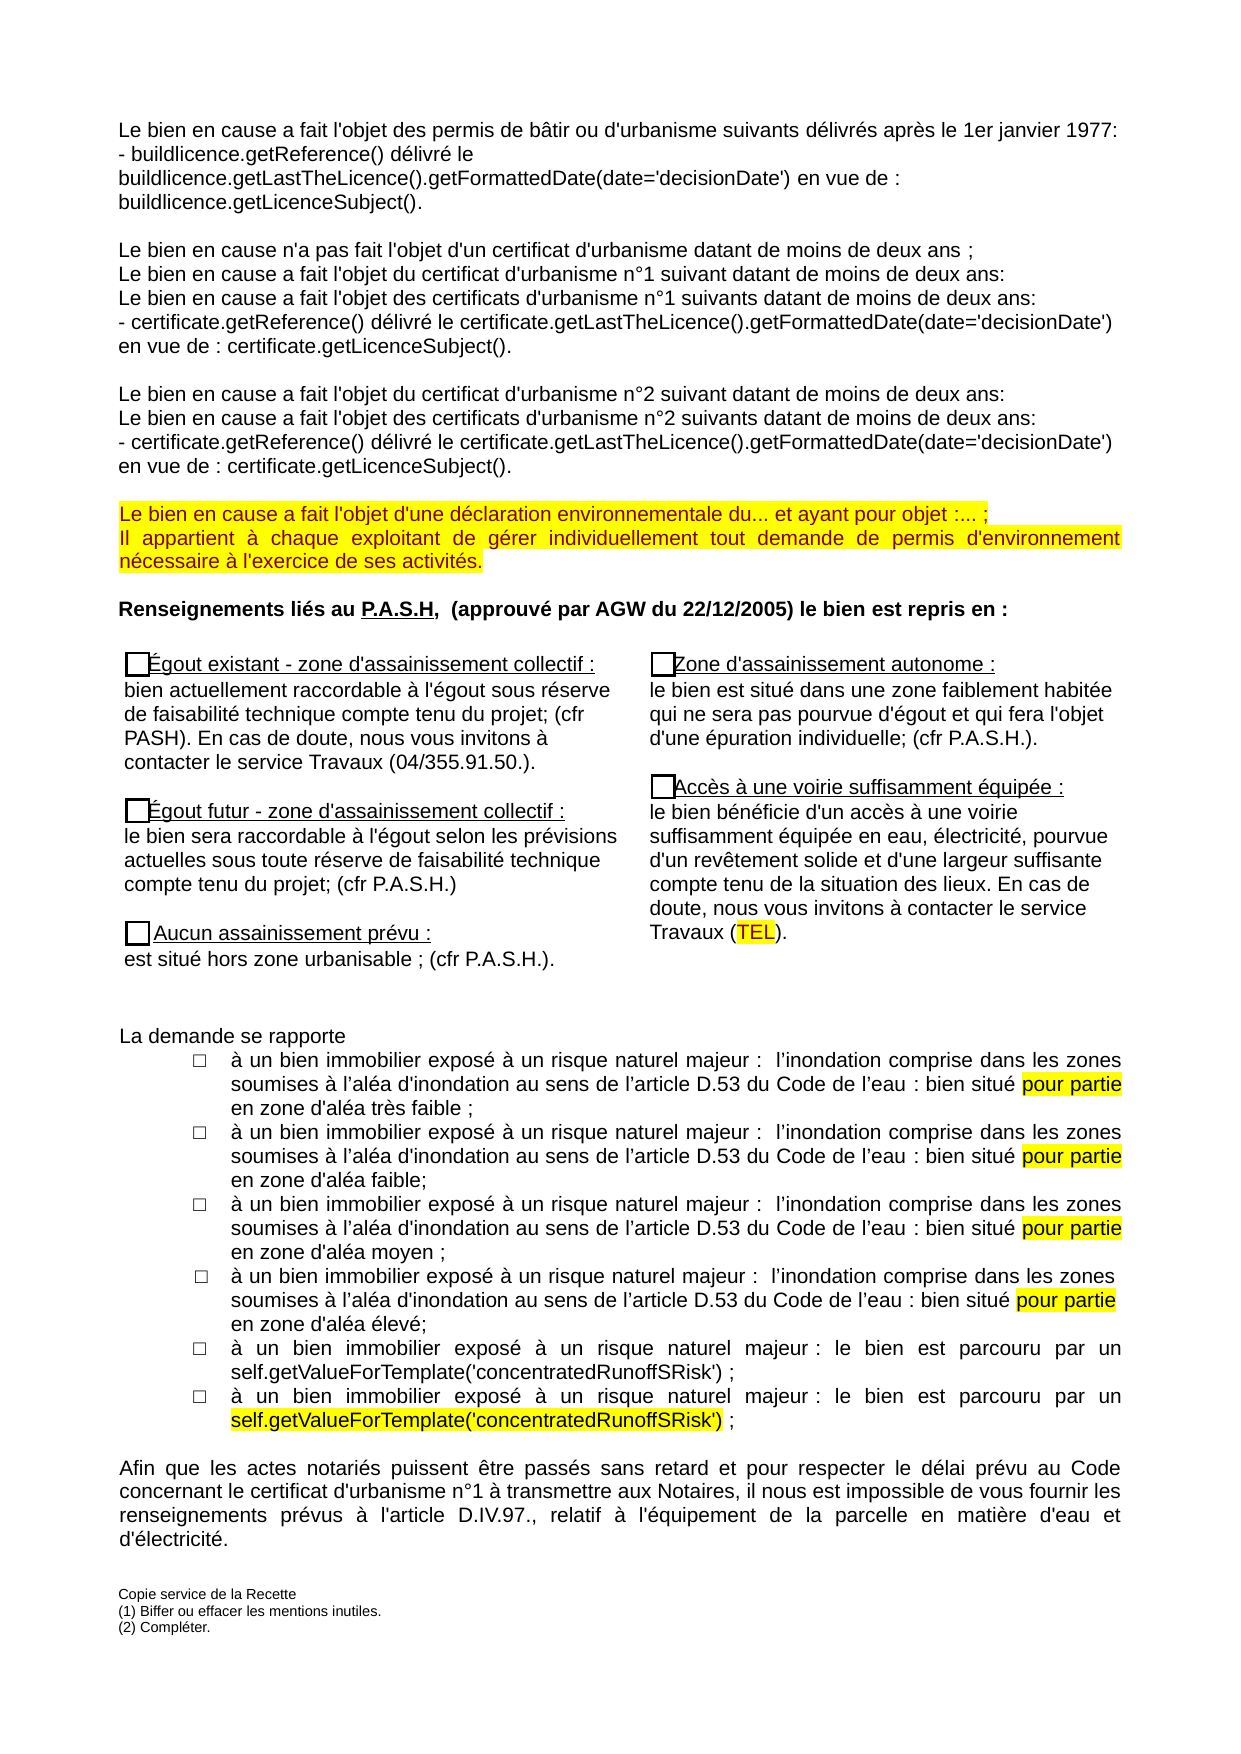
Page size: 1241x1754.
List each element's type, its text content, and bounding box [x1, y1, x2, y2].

list à un bien immobilier exposé à un risque naturel majeur : l’inondation comprise dans les zones soumises à l’aléa d'inondation au sens de l’article D.53 du Code de l’eau : bien situé pour partie en zone d'aléa moyen ; [193, 1192, 1122, 1264]
text Le bien en cause a fait l'objet du certificat d'urbanisme n°2 suivant datant de moins de deux ans: [118, 382, 1122, 406]
text - certificate.getReference() délivré le certificate.getLastTheLicence().getFormattedDate(date='decisionDate') en vue de : certificate.getLicenceSubject(). [118, 429, 1122, 477]
text Le bien en cause a fait l'objet des certificats d'urbanisme n°2 suivants datant de moins de deux ans: [118, 406, 1122, 429]
list à un bien immobilier exposé à un risque naturel majeur : le bien est parcouru par un self.getValueForTemplate('concentratedRunoffSRisk') ; [193, 1383, 1122, 1431]
list à un bien immobilier exposé à un risque naturel majeur : l’inondation comprise dans les zones soumises à l’aléa d'inondation au sens de l’article D.53 du Code de l’eau : bien situé pour partie en zone d'aléa très faible ; [193, 1048, 1122, 1120]
text Le bien en cause a fait l'objet des permis de bâtir ou d'urbanisme suivants délivrés après le 1er janvier 1977: [118, 118, 1122, 142]
text Le bien en cause a fait l'objet du certificat d'urbanisme n°1 suivant datant de moins de deux ans: [118, 262, 1122, 286]
table_header Égout existant - zone d'assainissement collectif : bien actuellement raccordable à l'égout sous réserve de faisabilité technique compte tenu du projet; (cfr PASH). En cas de doute, nous vous invitons à contacter le service Travaux (04/355.91.50.). Égout futur - zone d'assainissement collectif : le bien sera raccordable à l'égout selon les prévisions actuelles sous toute réserve de faisabilité technique compte tenu du projet; (cfr P.A.S.H.) Aucun assainissement prévu : est situé hors zone urbanisable ; (cfr P.A.S.H.). [118, 645, 644, 1000]
list à un bien immobilier exposé à un risque naturel majeur : l’inondation comprise dans les zones soumises à l’aléa d'inondation au sens de l’article D.53 du Code de l’eau : bien situé pour partie en zone d'aléa élevé; [195, 1264, 1122, 1336]
text - certificate.getReference() délivré le certificate.getLastTheLicence().getFormattedDate(date='decisionDate') en vue de : certificate.getLicenceSubject(). [118, 310, 1122, 358]
list à un bien immobilier exposé à un risque naturel majeur : l’inondation comprise dans les zones soumises à l’aléa d'inondation au sens de l’article D.53 du Code de l’eau : bien situé pour partie en zone d'aléa faible; [193, 1120, 1122, 1192]
table_header Zone d'assainissement autonome : le bien est situé dans une zone faiblement habitée qui ne sera pas pourvue d'égout et qui fera l'objet d'une épuration individuelle; (cfr P.A.S.H.). Accès à une voirie suffisamment équipée : le bien bénéficie d'un accès à une voirie suffisamment équipée en eau, électricité, pourvue d'un revêtement solide et d'une largeur suffisante compte tenu de la situation des lieux. En cas de doute, nous vous invitons à contacter le service Travaux (TEL). [644, 645, 1122, 1000]
text Renseignements liés au P.A.S.H, (approuvé par AGW du 22/12/2005) le bien est repris en : [118, 597, 1122, 621]
text Afin que les actes notariés puissent être passés sans retard et pour respecter le délai prévu au Code concernant le certificat d'urbanisme n°1 à transmettre aux Notaires, il nous est impossible de vous fournir les renseignements prévus à l'article D.IV.97., relatif à l'équipement de la parcelle en matière d'eau et d'électricité. [119, 1455, 1122, 1551]
text Le bien en cause n'a pas fait l'objet d'un certificat d'urbanisme datant de moins de deux ans ; [118, 238, 1122, 262]
text La demande se rapporte [119, 1024, 1122, 1048]
text - buildlicence.getReference() délivré le buildlicence.getLastTheLicence().getFormattedDate(date='decisionDate') en vue de : buildlicence.getLicenceSubject(). [118, 142, 1122, 214]
text Il appartient à chaque exploitant de gérer individuellement tout demande de permis d'environnement nécessaire à l'exercice de ses activités. [119, 525, 1122, 573]
list à un bien immobilier exposé à un risque naturel majeur : le bien est parcouru par un self.getValueForTemplate('concentratedRunoffSRisk') ; [193, 1336, 1122, 1383]
text Le bien en cause a fait l'objet des certificats d'urbanisme n°1 suivants datant de moins de deux ans: [118, 286, 1122, 310]
text Le bien en cause a fait l'objet d'une déclaration environnementale du... et ayant pour objet :... ; [119, 501, 1122, 525]
